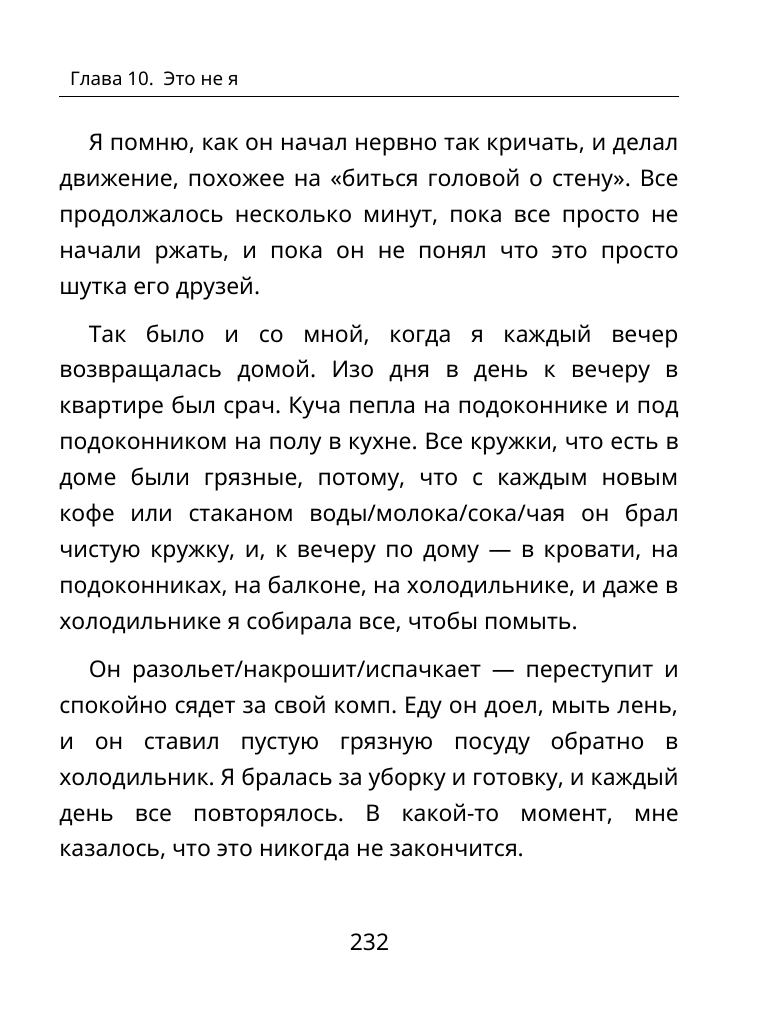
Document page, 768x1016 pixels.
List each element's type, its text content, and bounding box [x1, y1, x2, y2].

text Я помню, как он начал нервно так кричать, и делал движение, похожее на «биться головой о стену». Все продолжалось несколько минут, пока все просто не начали ржать, и пока он не понял что это просто шутка его друзей. [59, 126, 679, 301]
text Так было и со мной, когда я каждый вечер возвращалась домой. Изо дня в день к вечеру в квартире был срач. Куча пепла на подоконнике и под подоконником на полу в кухне. Все кружки, что есть в доме были грязные, потому, что с каждым новым кофе или стаканом воды/молока/сока/чая он брал чистую кружку, и, к вечеру по дому — в кровати, на подоконниках, на балконе, на холодильнике, и даже в холодильнике я собирала все, чтобы помыть. [59, 317, 679, 636]
text Он разольет/накрошит/испачкает — переступит и спокойно сядет за свой комп. Еду он доел, мыть лень, и он ставил пустую грязную посуду обратно в холодильник. Я бралась за уборку и готовку, и каждый день все повторялось. В какой-то момент, мне казалось, что это никогда не закончится. [59, 653, 679, 864]
